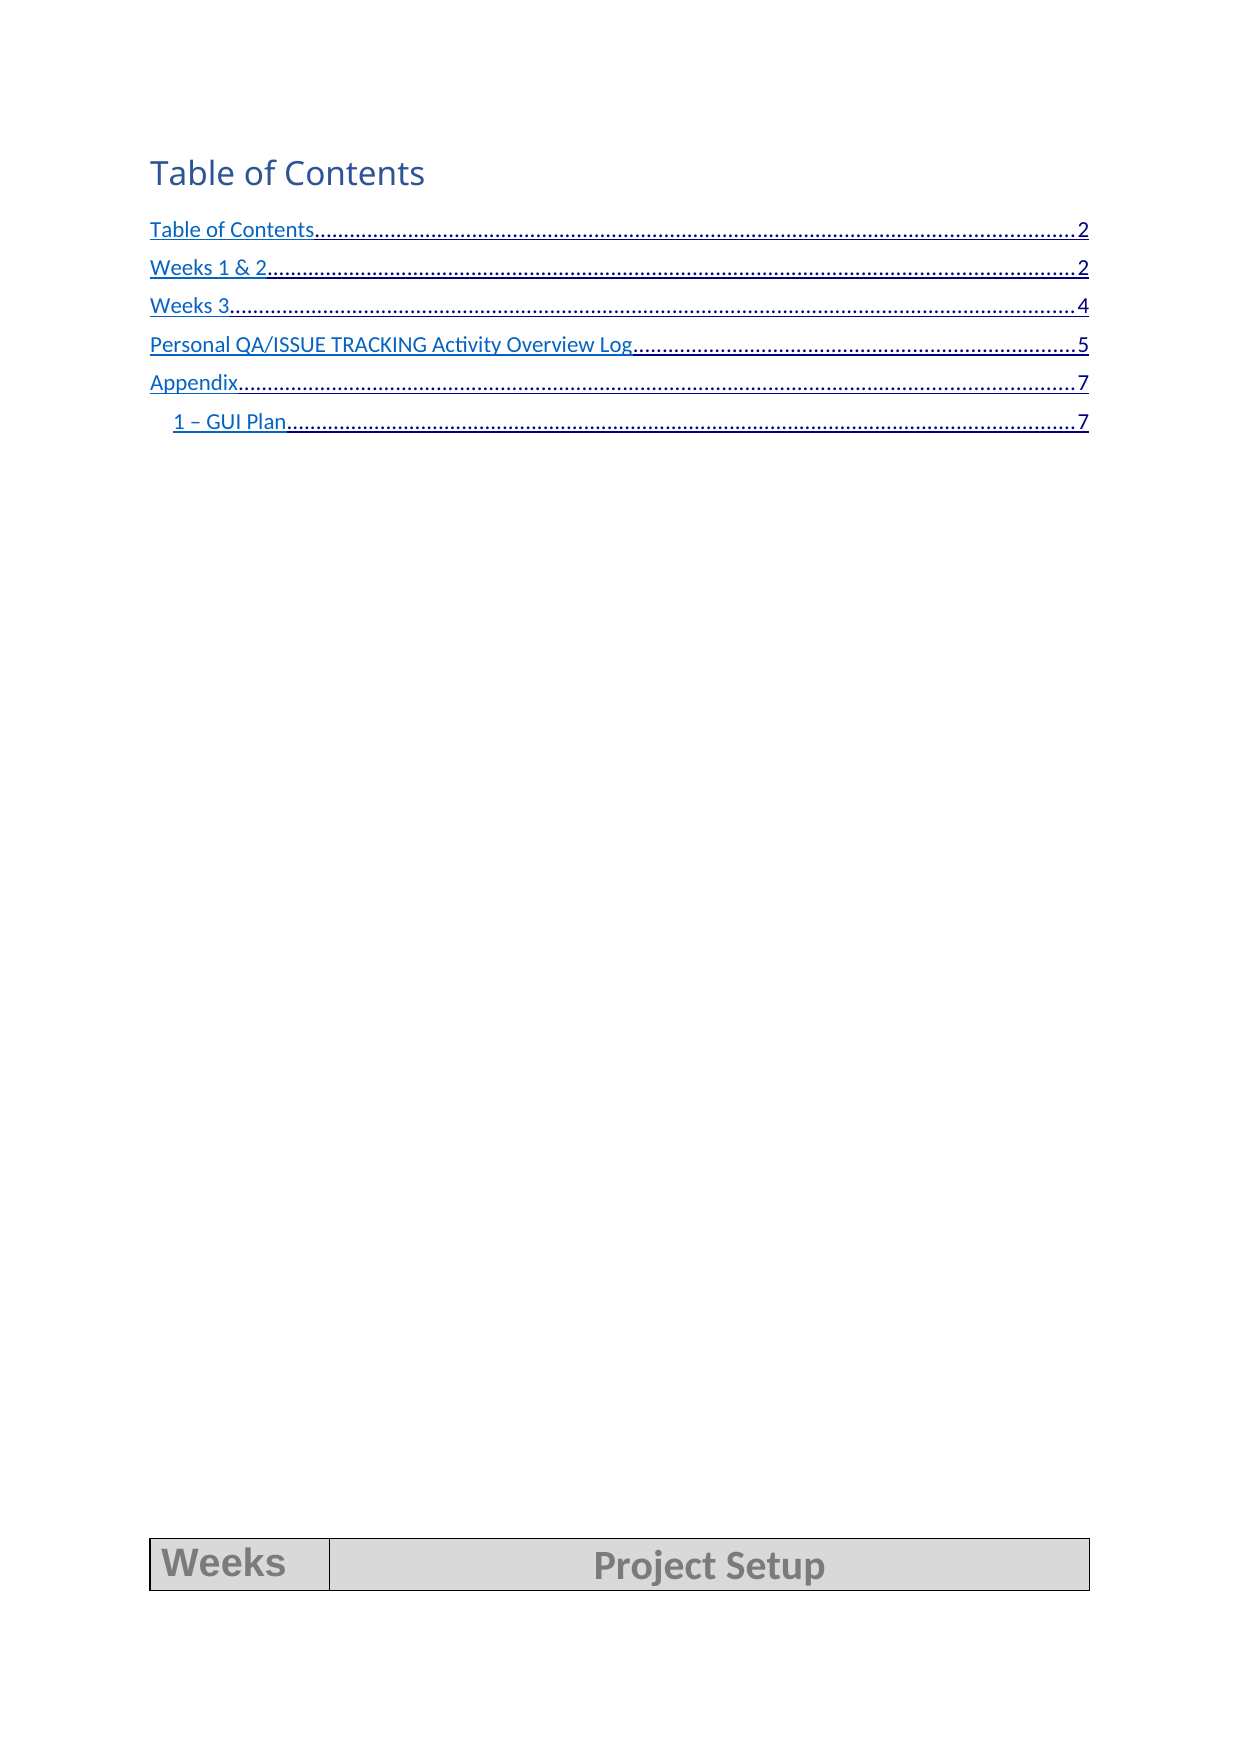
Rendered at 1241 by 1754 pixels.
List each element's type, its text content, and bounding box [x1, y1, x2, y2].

subtitle Table of Contents [150, 150, 1090, 195]
text Appendix 7 [150, 368, 1090, 397]
text Weeks 3 4 [150, 292, 1090, 320]
text Weeks 1 & 2 2 [150, 253, 1090, 281]
table_header Weeks [151, 1539, 329, 1590]
table_header Project Setup [330, 1539, 1089, 1590]
text Personal QA/ISSUE TRACKING Activity Overview Log 5 [150, 330, 1090, 358]
text 1 – GUI Plan 7 [173, 407, 1090, 435]
text Table of Contents 2 [150, 215, 1090, 243]
